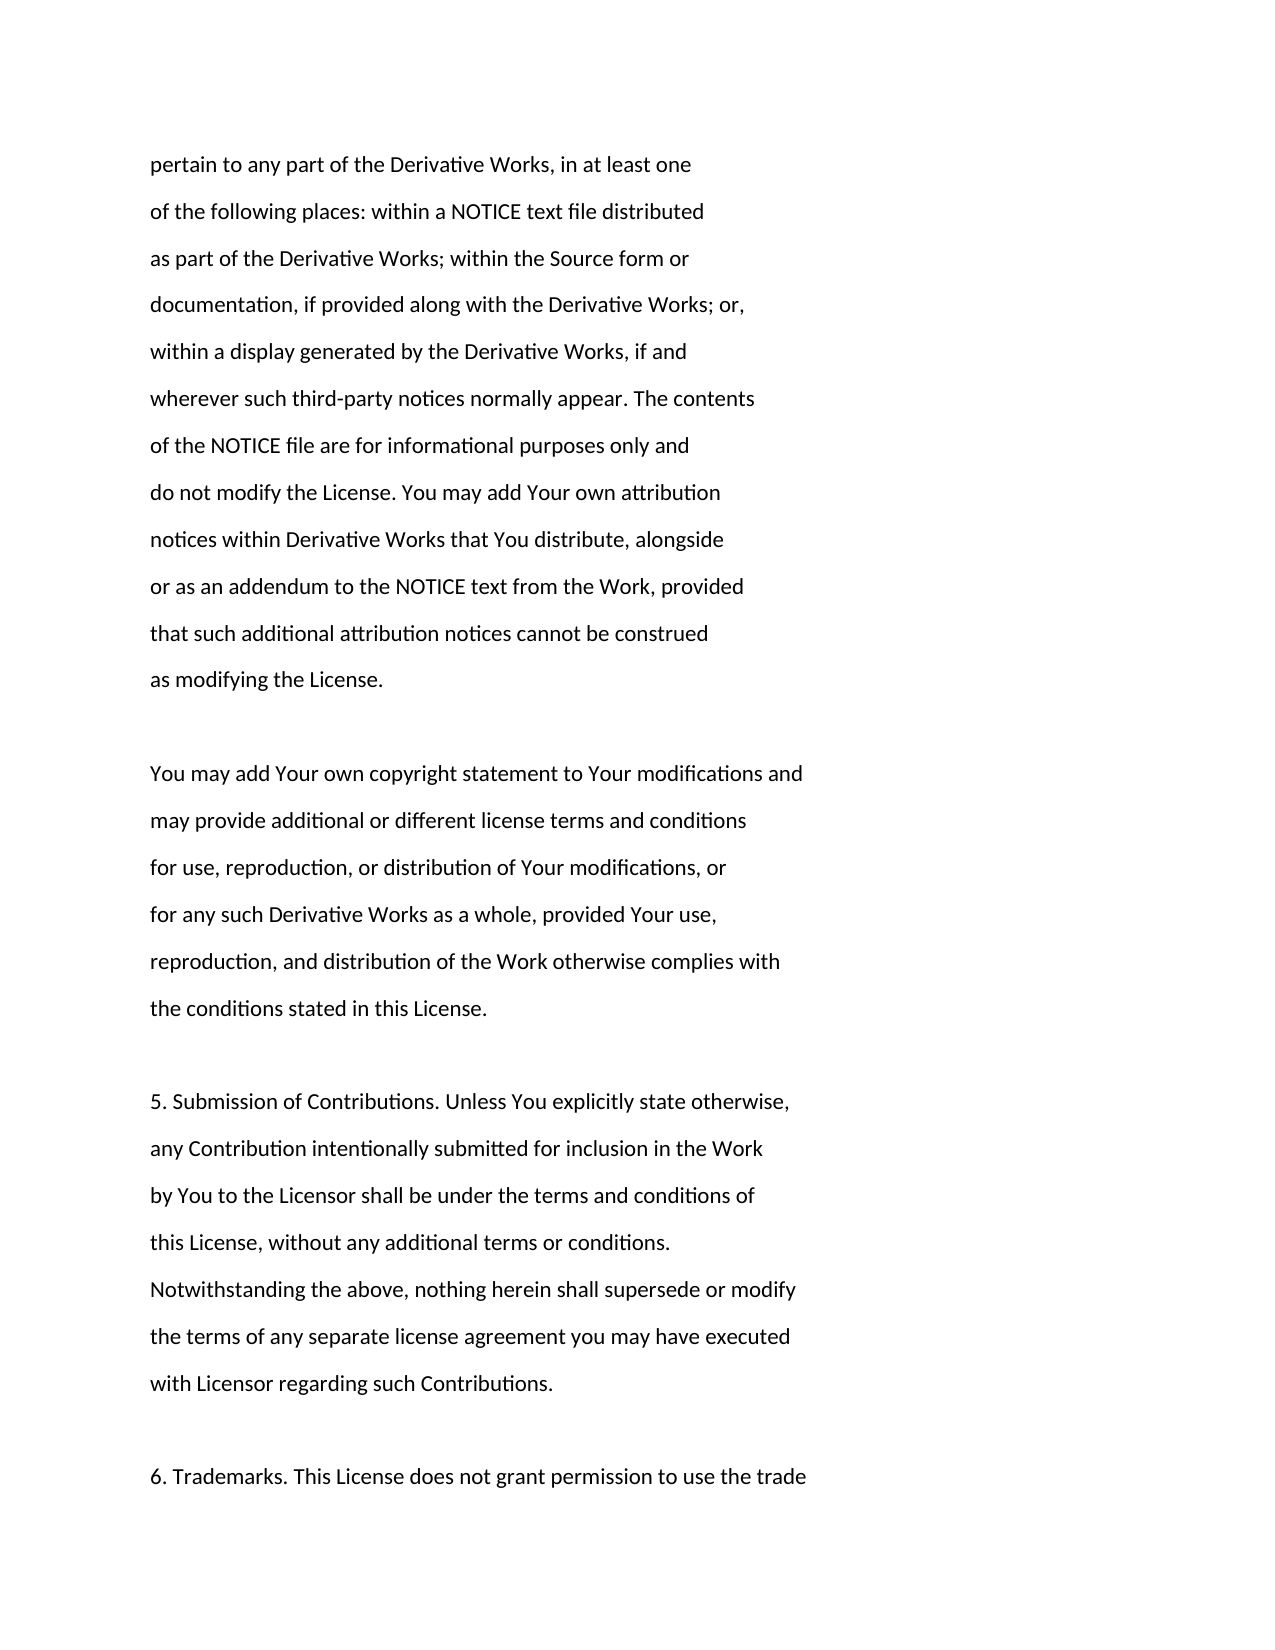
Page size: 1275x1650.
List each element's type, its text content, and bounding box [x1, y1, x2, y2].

text with Licensor regarding such Contributions. [150, 1369, 1125, 1397]
text for any such Derivative Works as a whole, provided Your use, [150, 900, 1125, 928]
text the terms of any separate license agreement you may have executed [150, 1322, 1125, 1350]
text You may add Your own copyright statement to Your modifications and [150, 759, 1125, 787]
text reproduction, and distribution of the Work otherwise complies with [150, 947, 1125, 975]
text Notwithstanding the above, nothing herein shall supersede or modify [150, 1275, 1125, 1303]
text of the NOTICE file are for informational purposes only and [150, 431, 1125, 459]
text 5. Submission of Contributions. Unless You explicitly state otherwise, [150, 1087, 1125, 1116]
text 6. Trademarks. This License does not grant permission to use the trade [150, 1462, 1125, 1491]
text or as an addendum to the NOTICE text from the Work, provided [150, 572, 1125, 600]
text as modifying the License. [150, 666, 1125, 694]
text by You to the Licensor shall be under the terms and conditions of [150, 1181, 1125, 1209]
text do not modify the License. You may add Your own attribution [150, 478, 1125, 506]
text that such additional attribution notices cannot be construed [150, 619, 1125, 647]
text notices within Derivative Works that You distribute, alongside [150, 525, 1125, 553]
text this License, without any additional terms or conditions. [150, 1228, 1125, 1256]
text may provide additional or different license terms and conditions [150, 806, 1125, 834]
text any Contribution intentionally submitted for inclusion in the Work [150, 1134, 1125, 1162]
text within a display generated by the Derivative Works, if and [150, 337, 1125, 366]
text for use, reproduction, or distribution of Your modifications, or [150, 853, 1125, 881]
text as part of the Derivative Works; within the Source form or [150, 244, 1125, 272]
text pertain to any part of the Derivative Works, in at least one [150, 150, 1125, 178]
text wherever such third-party notices normally appear. The contents [150, 384, 1125, 412]
text the conditions stated in this License. [150, 994, 1125, 1022]
text of the following places: within a NOTICE text file distributed [150, 197, 1125, 225]
text documentation, if provided along with the Derivative Works; or, [150, 291, 1125, 319]
